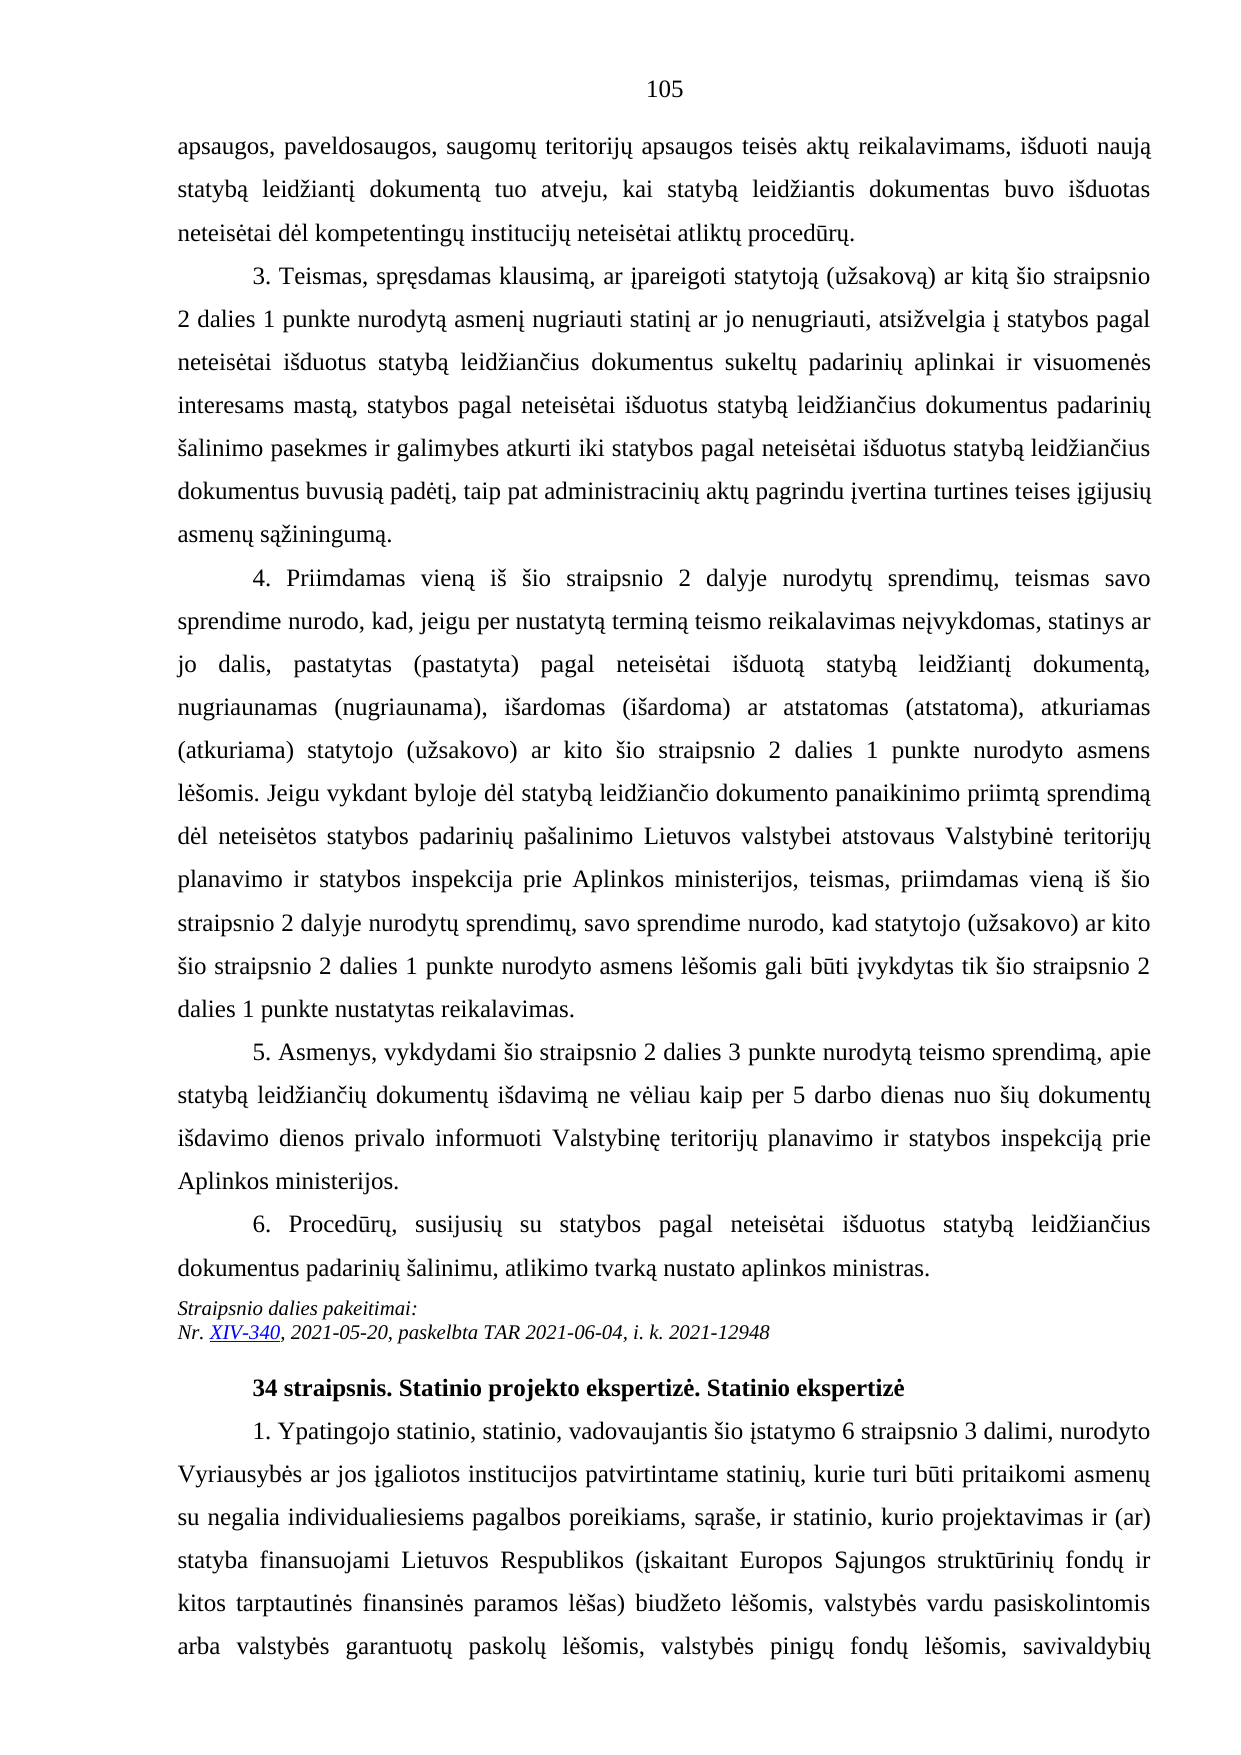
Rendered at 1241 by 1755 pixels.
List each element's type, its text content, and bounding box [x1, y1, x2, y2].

text 34 straipsnis. Statinio projekto ekspertizė. Statinio ekspertizė [177, 1373, 1152, 1401]
text Nr. XIV-340, 2021-05-20, paskelbta TAR 2021-06-04, i. k. 2021-12948 [177, 1320, 1152, 1344]
text 6. Procedūrų, susijusių su statybos pagal neteisėtai išduotus statybą leidžiančius dokumentus padarinių šalinimu, atlikimo tvarką nustato aplinkos ministras. [177, 1209, 1152, 1281]
text Straipsnio dalies pakeitimai: [177, 1296, 1152, 1320]
text 3. Teismas, spręsdamas klausimą, ar įpareigoti statytoją (užsakovą) ar kitą šio straipsnio 2 dalies 1 punkte nurodytą asmenį nugriauti statinį ar jo nenugriauti, atsižvelgia į statybos pagal neteisėtai išduotus statybą leidžiančius dokumentus sukeltų padarinių aplinkai ir visuomenės interesams mastą, statybos pagal neteisėtai išduotus statybą leidžiančius dokumentus padarinių šalinimo pasekmes ir galimybes atkurti iki statybos pagal neteisėtai išduotus statybą leidžiančius dokumentus buvusią padėtį, taip pat administracinių aktų pagrindu įvertina turtines teises įgijusių asmenų sąžiningumą. [177, 261, 1152, 548]
text 4. Priimdamas vieną iš šio straipsnio 2 dalyje nurodytų sprendimų, teismas savo sprendime nurodo, kad, jeigu per nustatytą terminą teismo reikalavimas neįvykdomas, statinys ar jo dalis, pastatytas (pastatyta) pagal neteisėtai išduotą statybą leidžiantį dokumentą, nugriaunamas (nugriaunama), išardomas (išardoma) ar atstatomas (atstatoma), atkuriamas (atkuriama) statytojo (užsakovo) ar kito šio straipsnio 2 dalies 1 punkte nurodyto asmens lėšomis. Jeigu vykdant byloje dėl statybą leidžiančio dokumento panaikinimo priimtą sprendimą dėl neteisėtos statybos padarinių pašalinimo Lietuvos valstybei atstovaus Valstybinė teritorijų planavimo ir statybos inspekcija prie Aplinkos ministerijos, teismas, priimdamas vieną iš šio straipsnio 2 dalyje nurodytų sprendimų, savo sprendime nurodo, kad statytojo (užsakovo) ar kito šio straipsnio 2 dalies 1 punkte nurodyto asmens lėšomis gali būti įvykdytas tik šio straipsnio 2 dalies 1 punkte nustatytas reikalavimas. [177, 563, 1152, 1023]
text apsaugos, paveldosaugos, saugomų teritorijų apsaugos teisės aktų reikalavimams, išduoti naują statybą leidžiantį dokumentą tuo atveju, kai statybą leidžiantis dokumentas buvo išduotas neteisėtai dėl kompetentingų institucijų neteisėtai atliktų procedūrų. [177, 131, 1152, 246]
text 5. Asmenys, vykdydami šio straipsnio 2 dalies 3 punkte nurodytą teismo sprendimą, apie statybą leidžiančių dokumentų išdavimą ne vėliau kaip per 5 darbo dienas nuo šių dokumentų išdavimo dienos privalo informuoti Valstybinę teritorijų planavimo ir statybos inspekciją prie Aplinkos ministerijos. [177, 1037, 1152, 1195]
text 1. Ypatingojo statinio, statinio, vadovaujantis šio įstatymo 6 straipsnio 3 dalimi, nurodyto Vyriausybės ar jos įgaliotos institucijos patvirtintame statinių, kurie turi būti pritaikomi asmenų su negalia individualiesiems pagalbos poreikiams, sąraše, ir statinio, kurio projektavimas ir (ar) statyba finansuojami Lietuvos Respublikos (įskaitant Europos Sąjungos struktūrinių fondų ir kitos tarptautinės finansinės paramos lėšas) biudžeto lėšomis, valstybės vardu pasiskolintomis arba valstybės garantuotų paskolų lėšomis, valstybės pinigų fondų lėšomis, savivaldybių [177, 1416, 1152, 1660]
